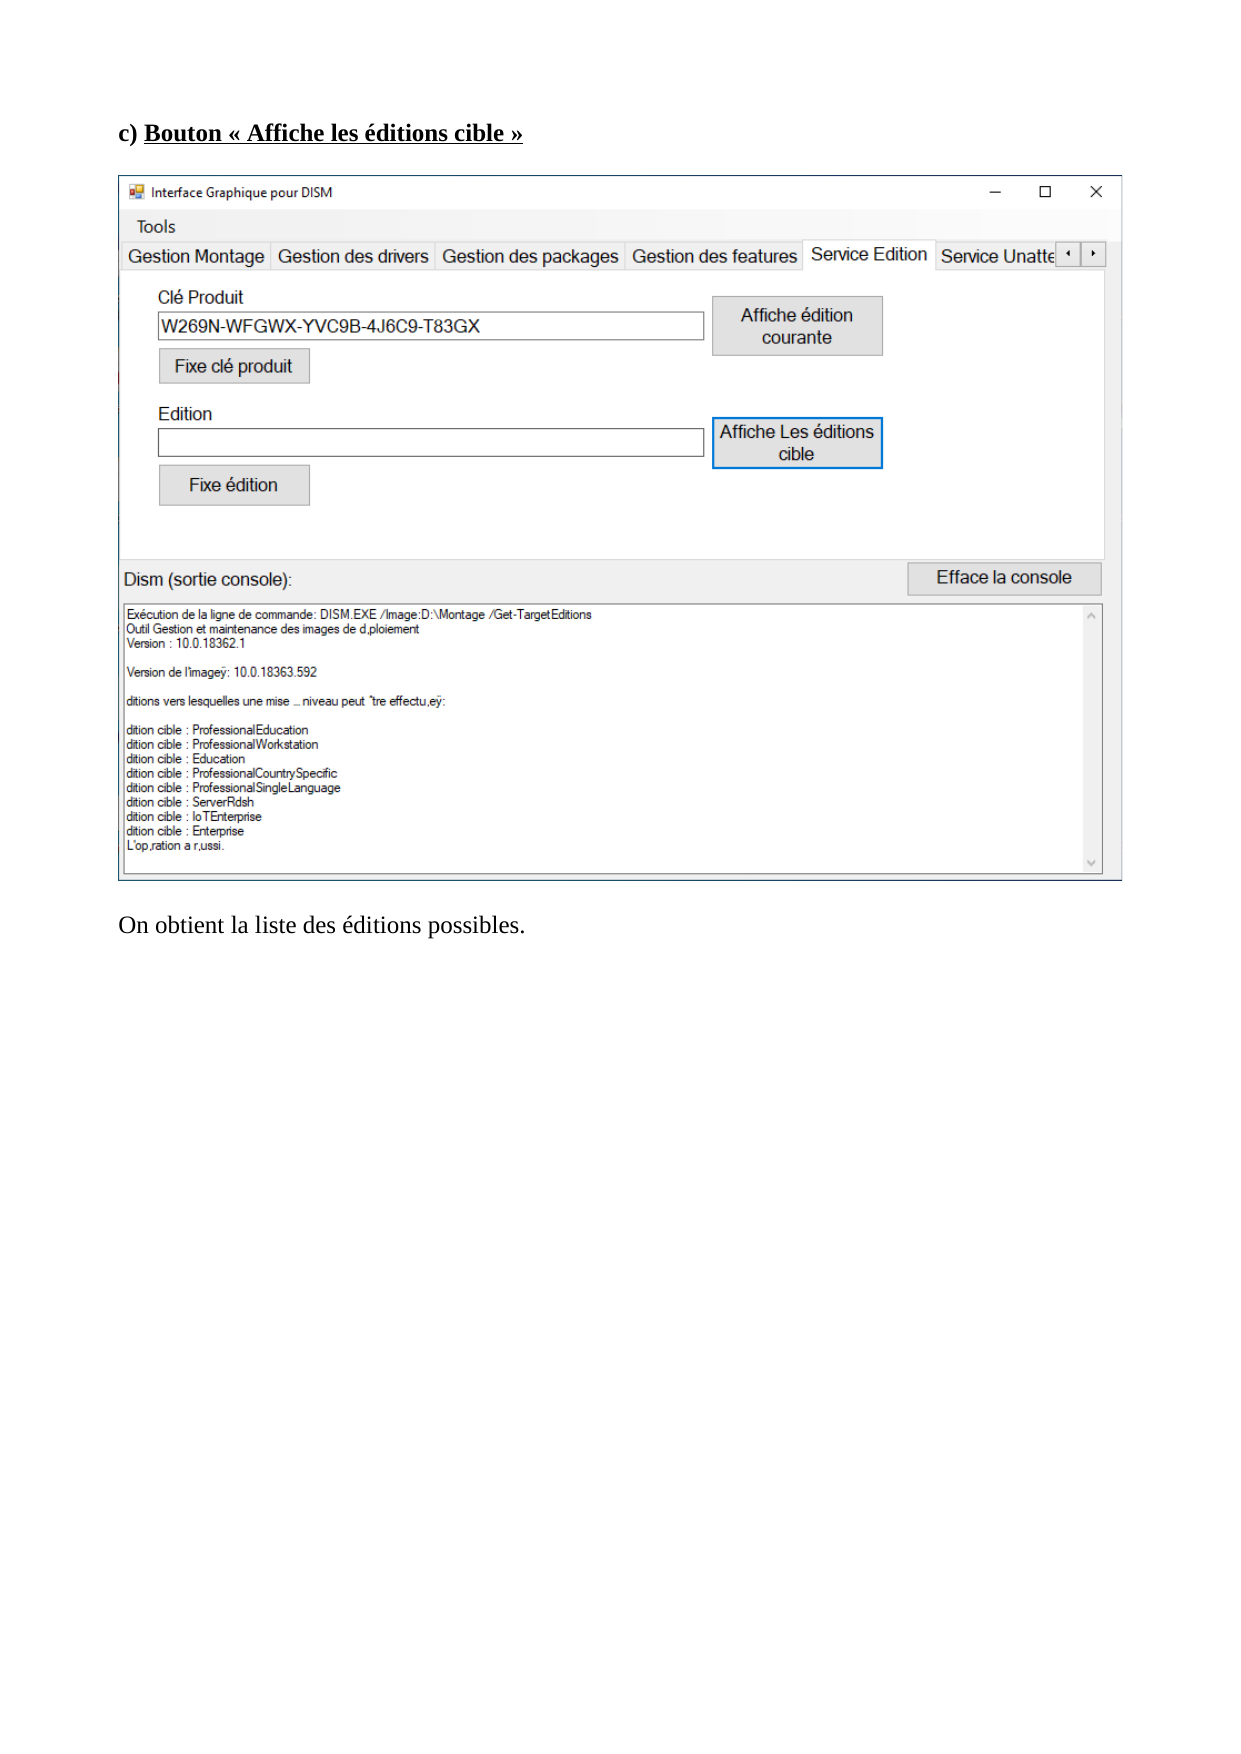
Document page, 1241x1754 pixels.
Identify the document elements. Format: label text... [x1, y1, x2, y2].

text On obtient la liste des éditions possibles. [118, 910, 1122, 938]
text c) Bouton « Affiche les éditions cible » [118, 118, 1122, 147]
picture [118, 175, 1123, 881]
